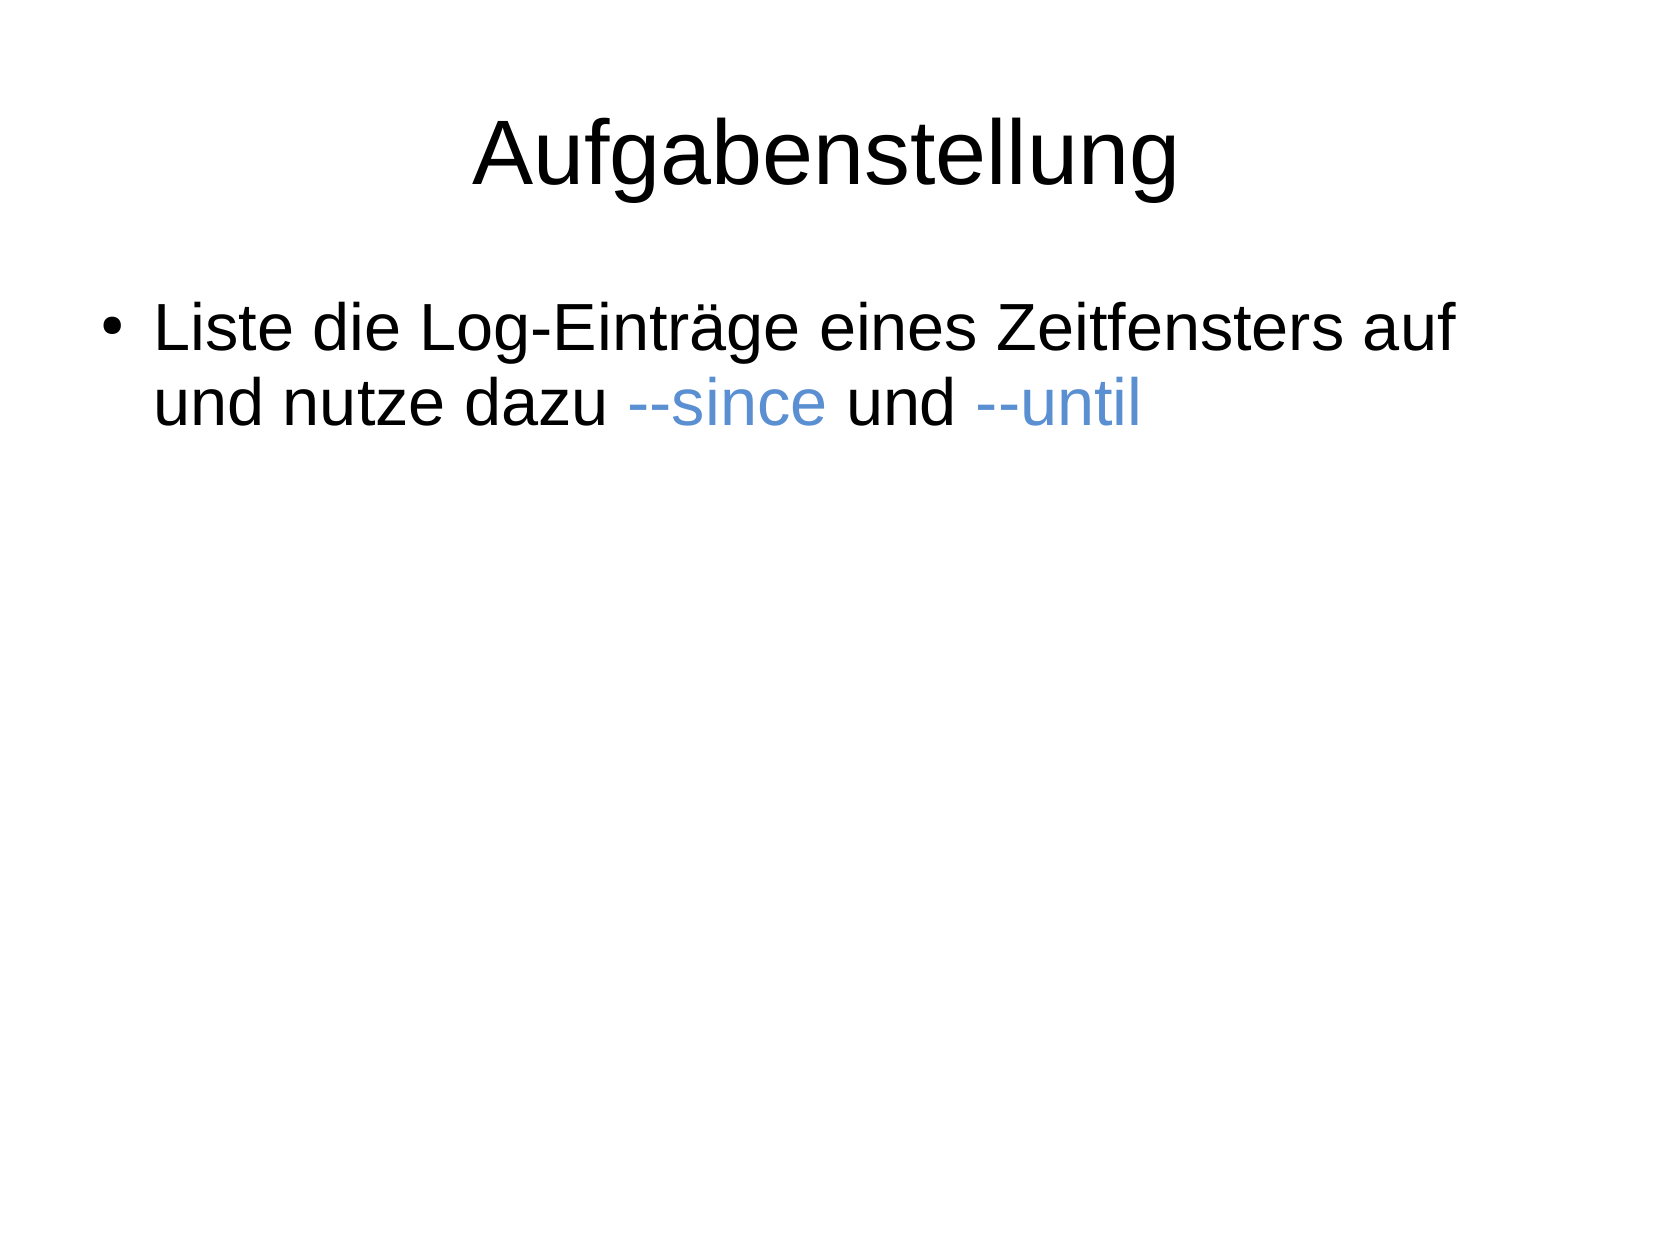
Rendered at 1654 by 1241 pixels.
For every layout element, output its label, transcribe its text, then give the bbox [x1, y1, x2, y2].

title Aufgabenstellung [82, 49, 1571, 257]
list Liste die Log-Einträge eines Zeitfensters auf und nutze dazu --since und --until [82, 290, 1571, 1010]
